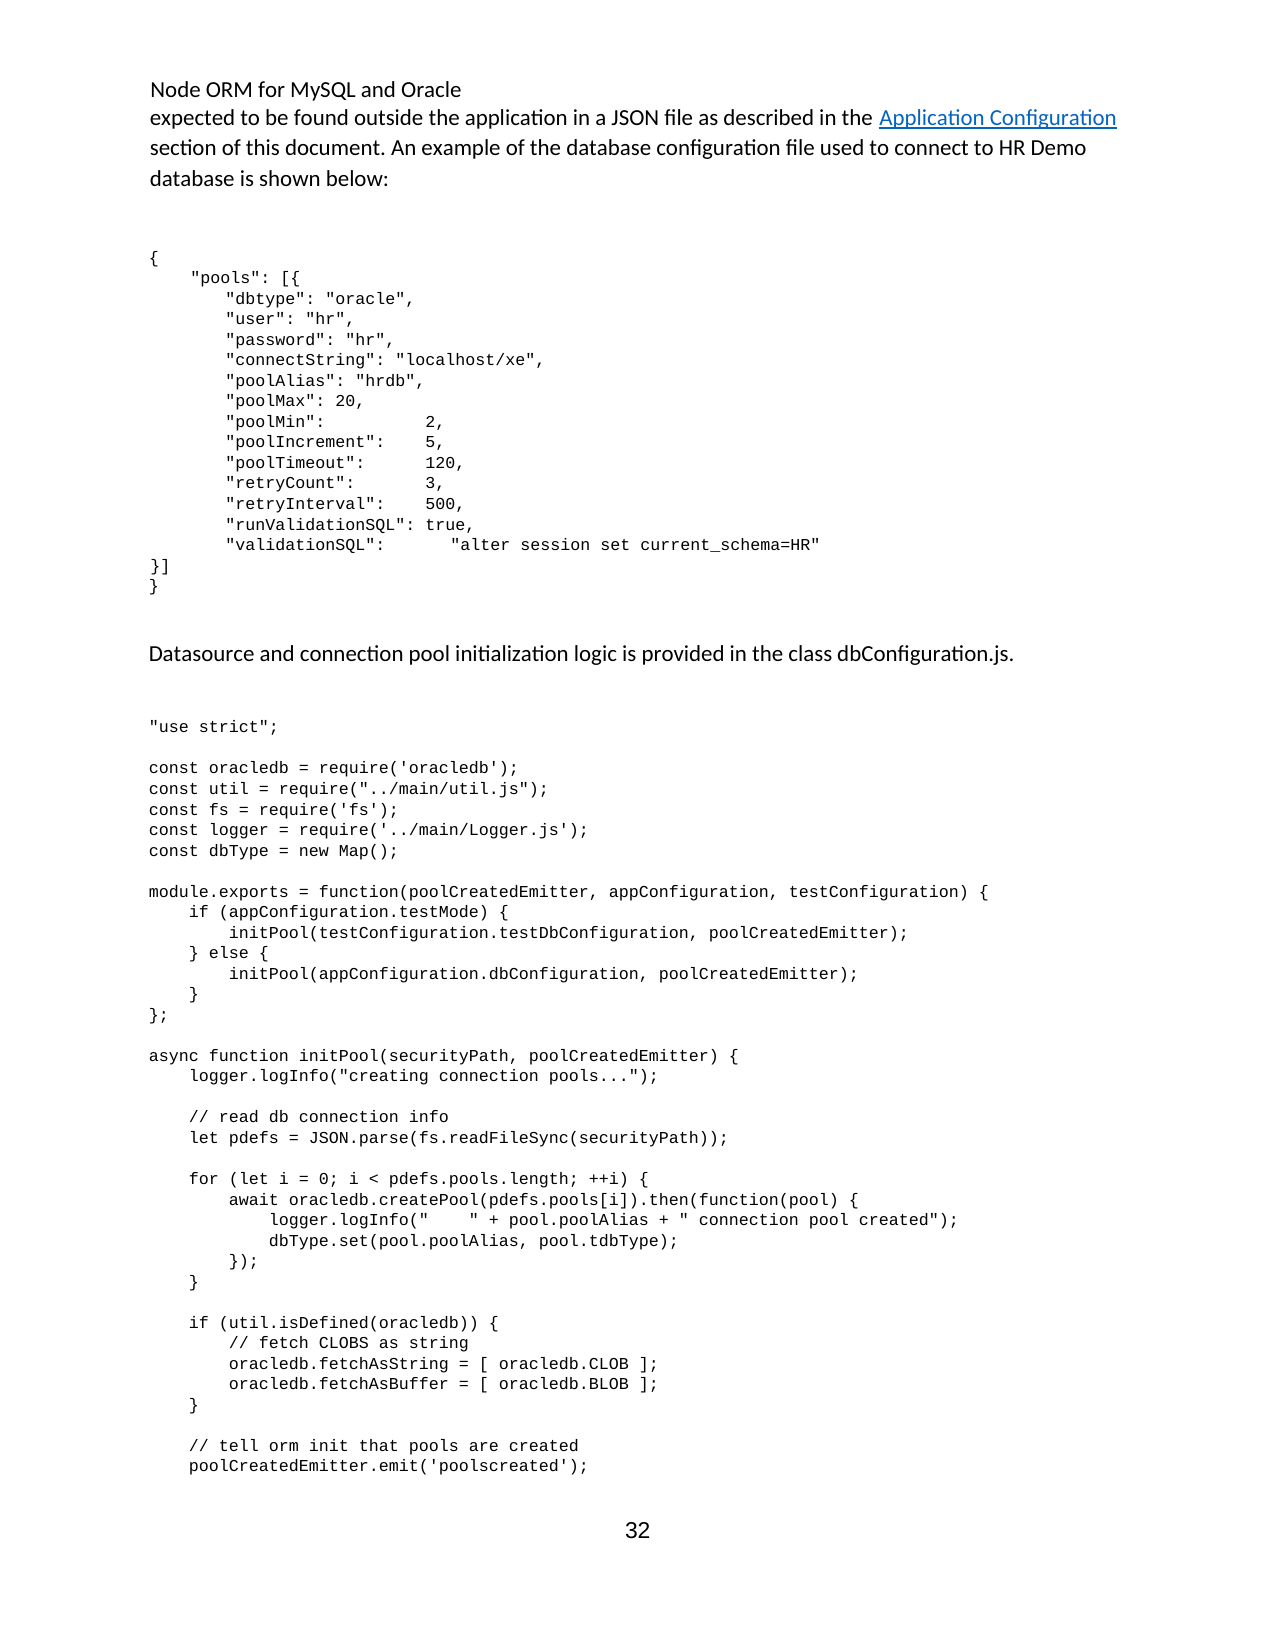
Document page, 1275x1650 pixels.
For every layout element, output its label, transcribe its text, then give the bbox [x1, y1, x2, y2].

text "password": "hr", [149, 331, 1131, 350]
text initPool(testConfiguration.testDbConfiguration, poolCreatedEmitter); [149, 924, 1131, 943]
text logger.logInfo("creating connection pools..."); [149, 1068, 1131, 1087]
text }; [149, 1006, 1131, 1025]
text for (let i = 0; i < pdefs.pools.length; ++i) { [149, 1171, 1131, 1189]
text // tell orm init that pools are created [149, 1437, 1131, 1456]
text "retryCount": 3, [149, 475, 1131, 494]
text }] [149, 557, 1131, 576]
text // read db connection info [149, 1109, 1131, 1128]
text "poolAlias": "hrdb", [149, 372, 1131, 391]
text "dbtype": "oracle", [149, 290, 1131, 309]
text logger.logInfo(" " + pool.poolAlias + " connection pool created"); [149, 1212, 1131, 1230]
text const oracledb = require('oracledb'); [149, 760, 1131, 779]
text "pools": [{ [149, 270, 1131, 289]
text Datasource and connection pool initialization logic is provided in the class dbConfiguration.js. [148, 639, 1132, 667]
text "user": "hr", [149, 311, 1131, 330]
text } [149, 1396, 1131, 1415]
text "poolMin": 2, [149, 413, 1131, 432]
text const dbType = new Map(); [149, 842, 1131, 861]
text poolCreatedEmitter.emit('poolscreated'); [149, 1458, 1131, 1477]
text const fs = require('fs'); [149, 801, 1131, 820]
text if (util.isDefined(oracledb)) { [149, 1314, 1131, 1333]
text "poolTimeout": 120, [149, 454, 1131, 473]
text expected to be found outside the application in a JSON file as described in the Application Configuration section of this document. An example of the database configuration file used to connect to HR Demo database is shown below: [148, 103, 1132, 192]
text "poolMax": 20, [149, 393, 1131, 412]
text initPool(appConfiguration.dbConfiguration, poolCreatedEmitter); [149, 965, 1131, 984]
text dbType.set(pool.poolAlias, pool.tdbType); [149, 1232, 1131, 1251]
text // fetch CLOBS as string [149, 1335, 1131, 1353]
text "poolIncrement": 5, [149, 434, 1131, 453]
text } [149, 986, 1131, 1005]
text if (appConfiguration.testMode) { [149, 904, 1131, 923]
text }); [149, 1253, 1131, 1271]
text oracledb.fetchAsBuffer = [ oracledb.BLOB ]; [149, 1376, 1131, 1394]
text oracledb.fetchAsString = [ oracledb.CLOB ]; [149, 1355, 1131, 1374]
text "runValidationSQL": true, [149, 516, 1131, 535]
text "validationSQL": "alter session set current_schema=HR" [149, 537, 1131, 555]
text "retryInterval": 500, [149, 496, 1131, 514]
text await oracledb.createPool(pdefs.pools[i]).then(function(pool) { [149, 1191, 1131, 1210]
text } else { [149, 945, 1131, 964]
text "connectString": "localhost/xe", [149, 352, 1131, 371]
text "use strict"; [149, 719, 1131, 738]
text let pdefs = JSON.parse(fs.readFileSync(securityPath)); [149, 1129, 1131, 1148]
text } [149, 1273, 1131, 1292]
text async function initPool(securityPath, poolCreatedEmitter) { [149, 1047, 1131, 1066]
text const util = require("../main/util.js"); [149, 781, 1131, 799]
text const logger = require('../main/Logger.js'); [149, 822, 1131, 841]
text { [149, 249, 1131, 268]
text module.exports = function(poolCreatedEmitter, appConfiguration, testConfiguration) { [149, 883, 1131, 902]
text } [149, 578, 1131, 596]
